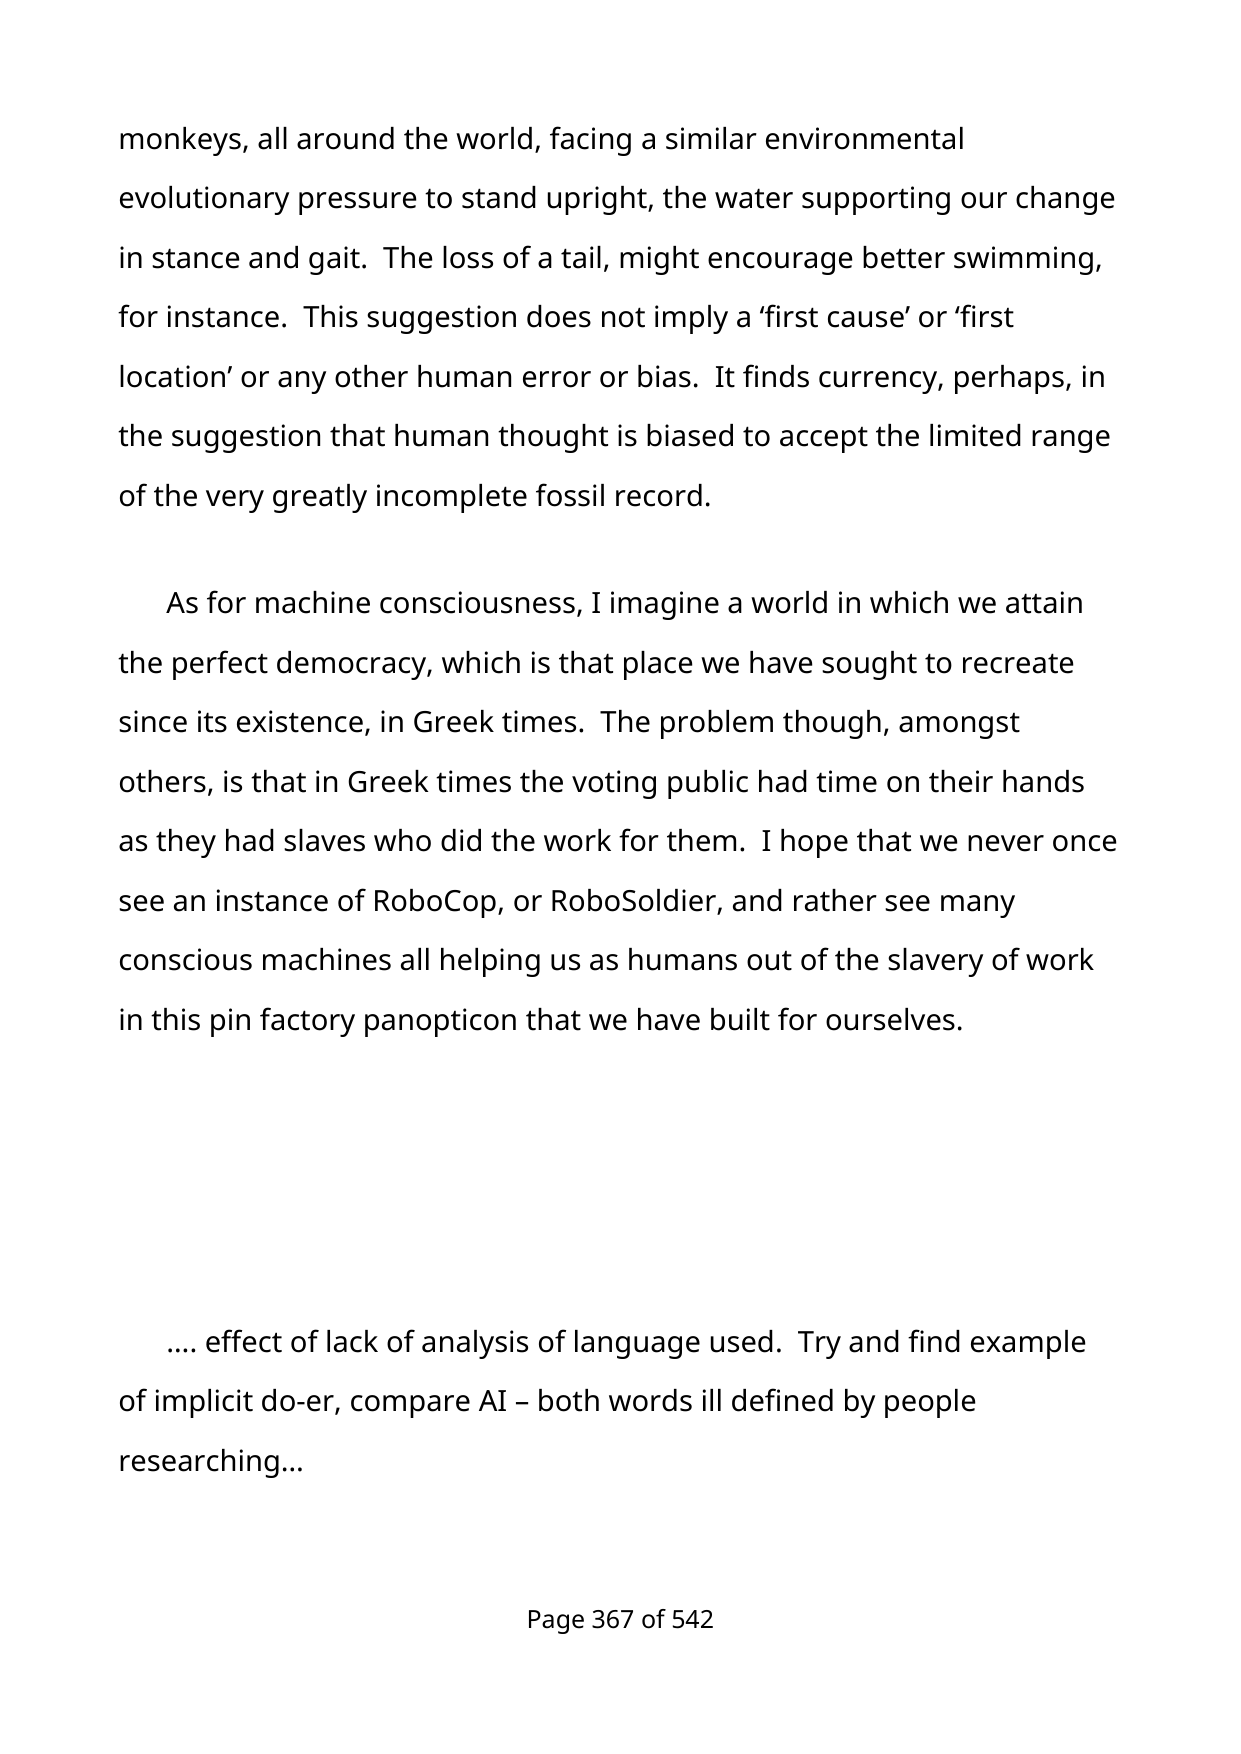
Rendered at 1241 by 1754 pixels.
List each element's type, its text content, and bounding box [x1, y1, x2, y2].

text monkeys, all around the world, facing a similar environmental evolutionary pressure to stand upright, the water supporting our change in stance and gait. The loss of a tail, might encourage better swimming, for instance. This suggestion does not imply a ‘first cause’ or ‘first location’ or any other human error or bias. It finds currency, perhaps, in the suggestion that human thought is biased to accept the limited range of the very greatly incomplete fossil record. [118, 118, 1122, 515]
text …. effect of lack of analysis of language used. Try and find example of implicit do-er, compare AI – both words ill defined by people researching… [118, 1321, 1122, 1479]
text As for machine consciousness, I imagine a world in which we attain the perfect democracy, which is that place we have sought to recreate since its existence, in Greek times. The problem though, amongst others, is that in Greek times the voting public had time on their hands as they had slaves who did the work for them. I hope that we never once see an instance of RoboCop, or RoboSoldier, and rather see many conscious machines all helping us as humans out of the slavery of work in this pin factory panopticon that we have built for ourselves. [118, 582, 1122, 1038]
